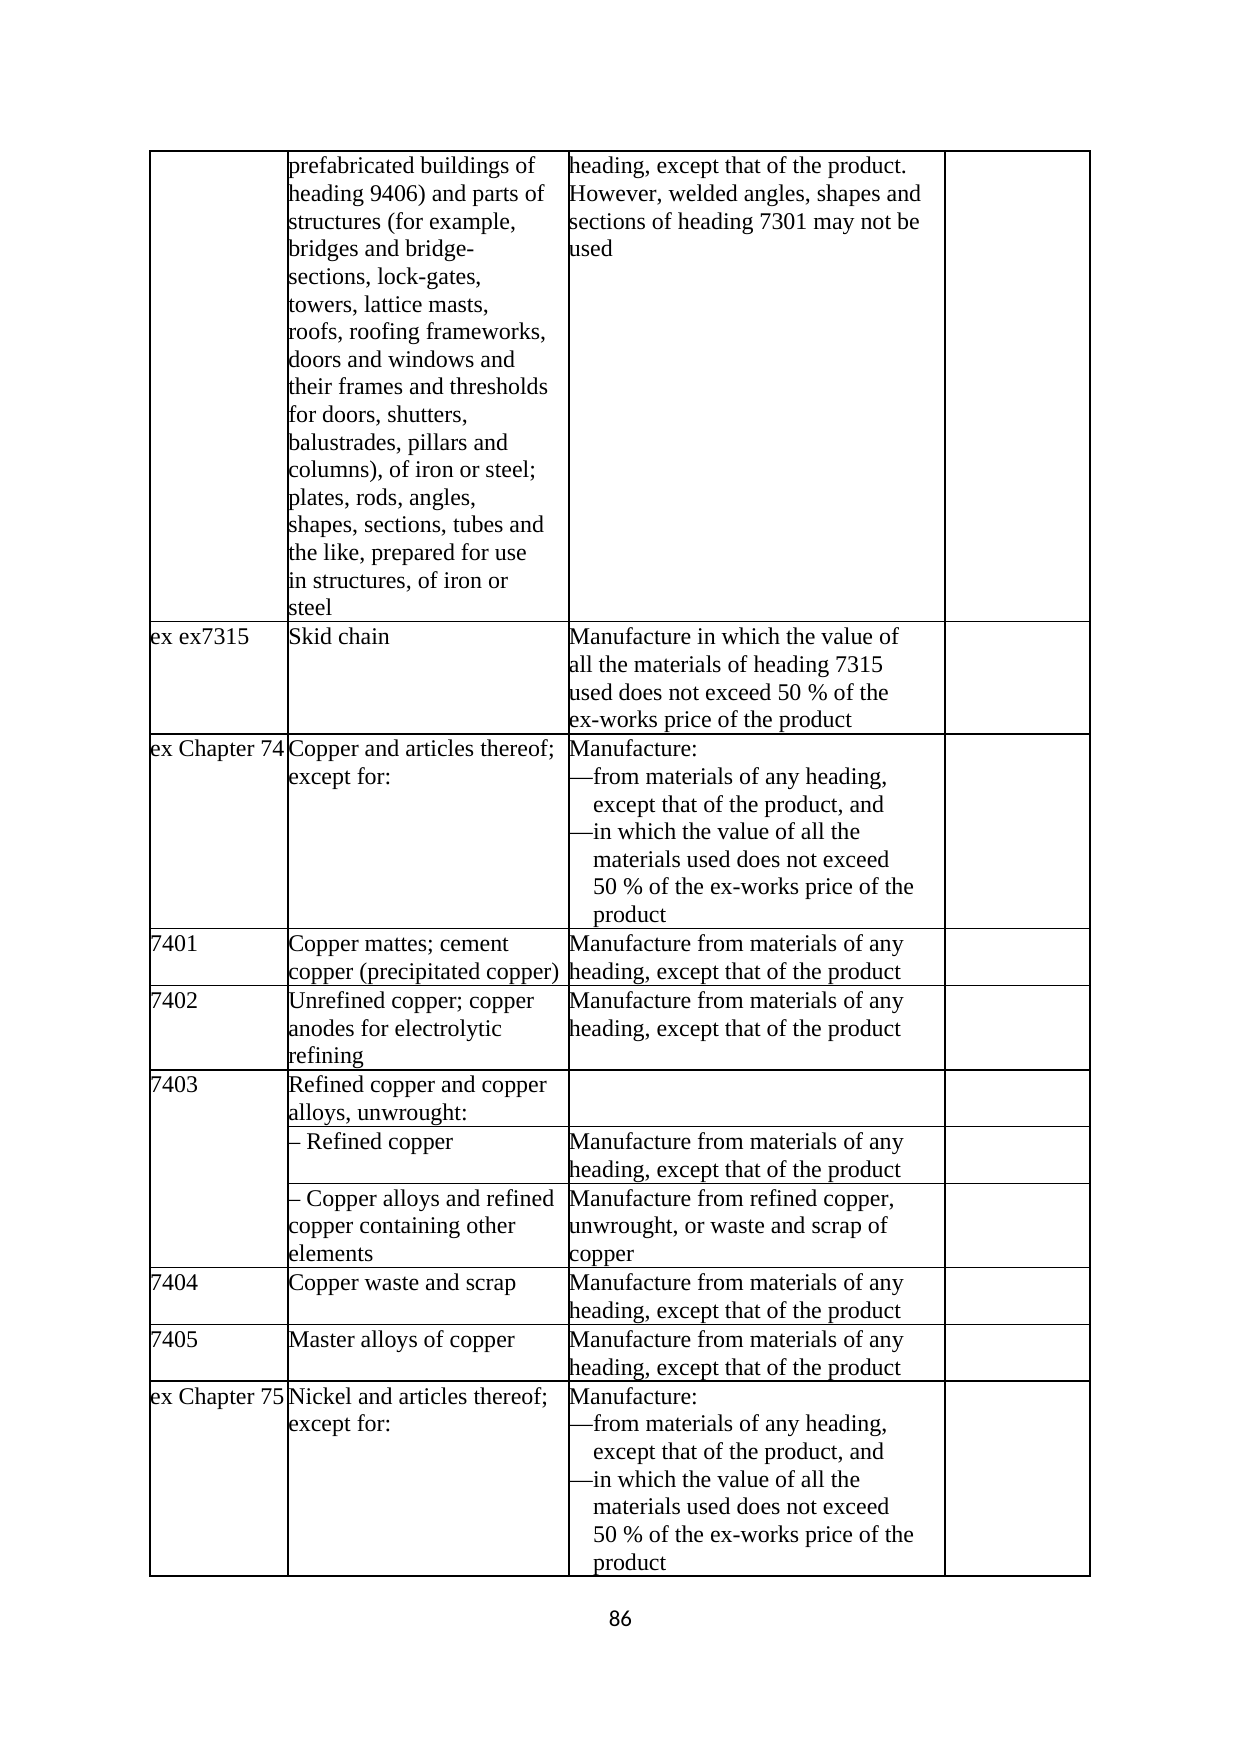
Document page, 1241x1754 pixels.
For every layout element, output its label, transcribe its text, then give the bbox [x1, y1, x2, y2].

table_cell Copper mattes; cement copper (precipitated copper) [289, 929, 568, 984]
table_cell Manufacture from materials of any heading, except that of the product [570, 1127, 944, 1182]
table_cell Manufacture from materials of any heading, except that of the product [570, 929, 944, 984]
table_cell ex Chapter 75 [151, 1382, 287, 1575]
table_header — [570, 762, 593, 817]
table_cell 7405 [151, 1325, 287, 1380]
table_cell – Refined copper [289, 1127, 568, 1182]
table_cell 7403 [151, 1071, 287, 1267]
table_cell ex Chapter 74 [151, 735, 287, 928]
table_cell [946, 152, 1089, 621]
table_cell Manufacture: [570, 735, 944, 928]
table_cell Master alloys of copper [289, 1325, 568, 1380]
table_cell Manufacture from materials of any heading, except that of the product [570, 1268, 944, 1323]
table_cell [946, 1071, 1089, 1126]
table_cell Manufacture from materials of any heading, except that of the product [570, 986, 944, 1069]
table_cell Nickel and articles thereof; except for: [289, 1382, 568, 1575]
table_cell [151, 152, 287, 621]
table_cell [946, 1382, 1089, 1575]
table_cell [570, 1071, 944, 1126]
table_cell Unrefined copper; copper anodes for electrolytic refining [289, 986, 568, 1069]
table_header from materials of any heading, except that of the product, and [593, 762, 944, 817]
table_cell [946, 735, 1089, 928]
table_cell 7404 [151, 1268, 287, 1323]
table_cell [946, 986, 1089, 1069]
table_header from materials of any heading, except that of the product, and [593, 1410, 944, 1465]
table_cell ex ex7315 [151, 622, 287, 733]
table_cell Manufacture from materials of any heading, except that of the product [570, 1325, 944, 1380]
table_cell Copper and articles thereof; except for: [289, 735, 568, 928]
table_cell 7402 [151, 986, 287, 1069]
table_header — [570, 1465, 593, 1575]
table_cell prefabricated buildings of heading 9406) and parts of structures (for example, bridges and bridge-sections, lock-gates, towers, lattice masts, roofs, roofing frameworks, doors and windows and their frames and thresholds for doors, shutters, balustrades, pillars and columns), of iron or steel; plates, rods, angles, shapes, sections, tubes and the like, prepared for use in structures, of iron or steel [289, 152, 568, 621]
table_cell Copper waste and scrap [289, 1268, 568, 1323]
table_cell [946, 1325, 1089, 1380]
table_cell Manufacture from refined copper, unwrought, or waste and scrap of copper [570, 1184, 944, 1267]
table_cell [946, 1268, 1089, 1323]
table_header — [570, 1410, 593, 1465]
table_cell Skid chain [289, 622, 568, 733]
table_header in which the value of all the materials used does not exceed 50 % of the ex-works price of the product [593, 1465, 944, 1575]
table_cell Refined copper and copper alloys, unwrought: [289, 1071, 568, 1126]
table_header — [570, 817, 593, 928]
table_cell [946, 1127, 1089, 1182]
table_cell [946, 929, 1089, 984]
table_cell [946, 1184, 1089, 1267]
table_cell heading, except that of the product. However, welded angles, shapes and sections of heading 7301 may not be used [570, 152, 944, 621]
table_header in which the value of all the materials used does not exceed 50 % of the ex-works price of the product [593, 817, 944, 928]
table_cell [946, 622, 1089, 733]
table_cell – Copper alloys and refined copper containing other elements [289, 1184, 568, 1267]
table_cell Manufacture in which the value of all the materials of heading 7315 used does not exceed 50 % of the ex-works price of the product [570, 622, 944, 733]
table_cell 7401 [151, 929, 287, 984]
table_cell Manufacture: [570, 1382, 944, 1575]
